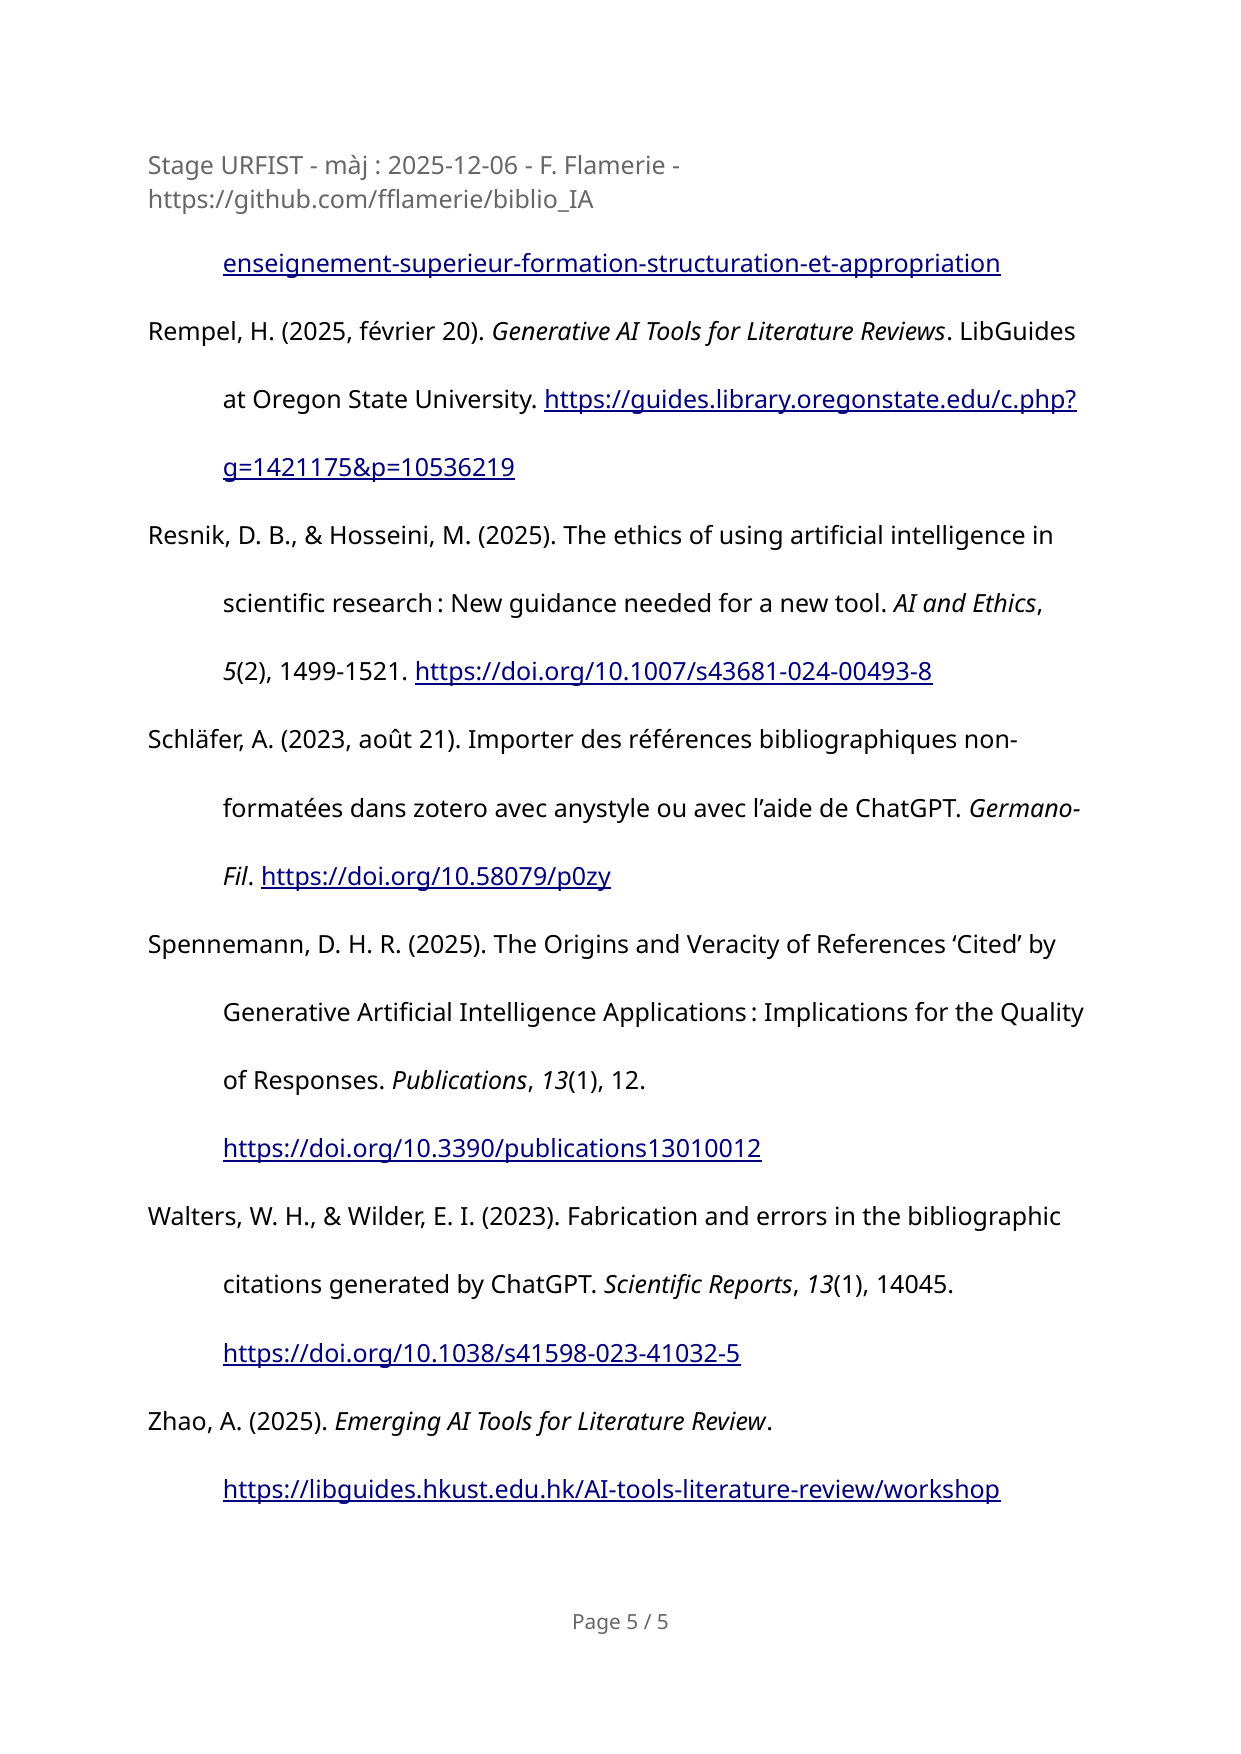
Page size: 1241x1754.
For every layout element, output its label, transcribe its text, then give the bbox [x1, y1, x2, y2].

text Rempel, H. (2025, février 20). Generative AI Tools for Literature Reviews. LibGuides at Oregon State University. https://guides.library.oregonstate.edu/c.php?g=1421175&p=10536219 [148, 313, 1093, 484]
text enseignement-superieur-formation-structuration-et-appropriation [148, 245, 1093, 279]
text Walters, W. H., & Wilder, E. I. (2023). Fabrication and errors in the bibliographic citations generated by ChatGPT. Scientific Reports, 13(1), 14045. https://doi.org/10.1038/s41598-023-41032-5 [148, 1199, 1093, 1369]
text Spennemann, D. H. R. (2025). The Origins and Veracity of References ‘Cited’ by Generative Artificial Intelligence Applications : Implications for the Quality of Responses. Publications, 13(1), 12. https://doi.org/10.3390/publications13010012 [148, 926, 1093, 1165]
text Schläfer, A. (2023, août 21). Importer des références bibliographiques non-formatées dans zotero avec anystyle ou avec l’aide de ChatGPT. Germano-Fil. https://doi.org/10.58079/p0zy [148, 722, 1093, 892]
text Zhao, A. (2025). Emerging AI Tools for Literature Review. https://libguides.hkust.edu.hk/AI-tools-literature-review/workshop [148, 1403, 1093, 1506]
text Resnik, D. B., & Hosseini, M. (2025). The ethics of using artificial intelligence in scientific research : New guidance needed for a new tool. AI and Ethics, 5(2), 1499‑1521. https://doi.org/10.1007/s43681-024-00493-8 [148, 518, 1093, 688]
